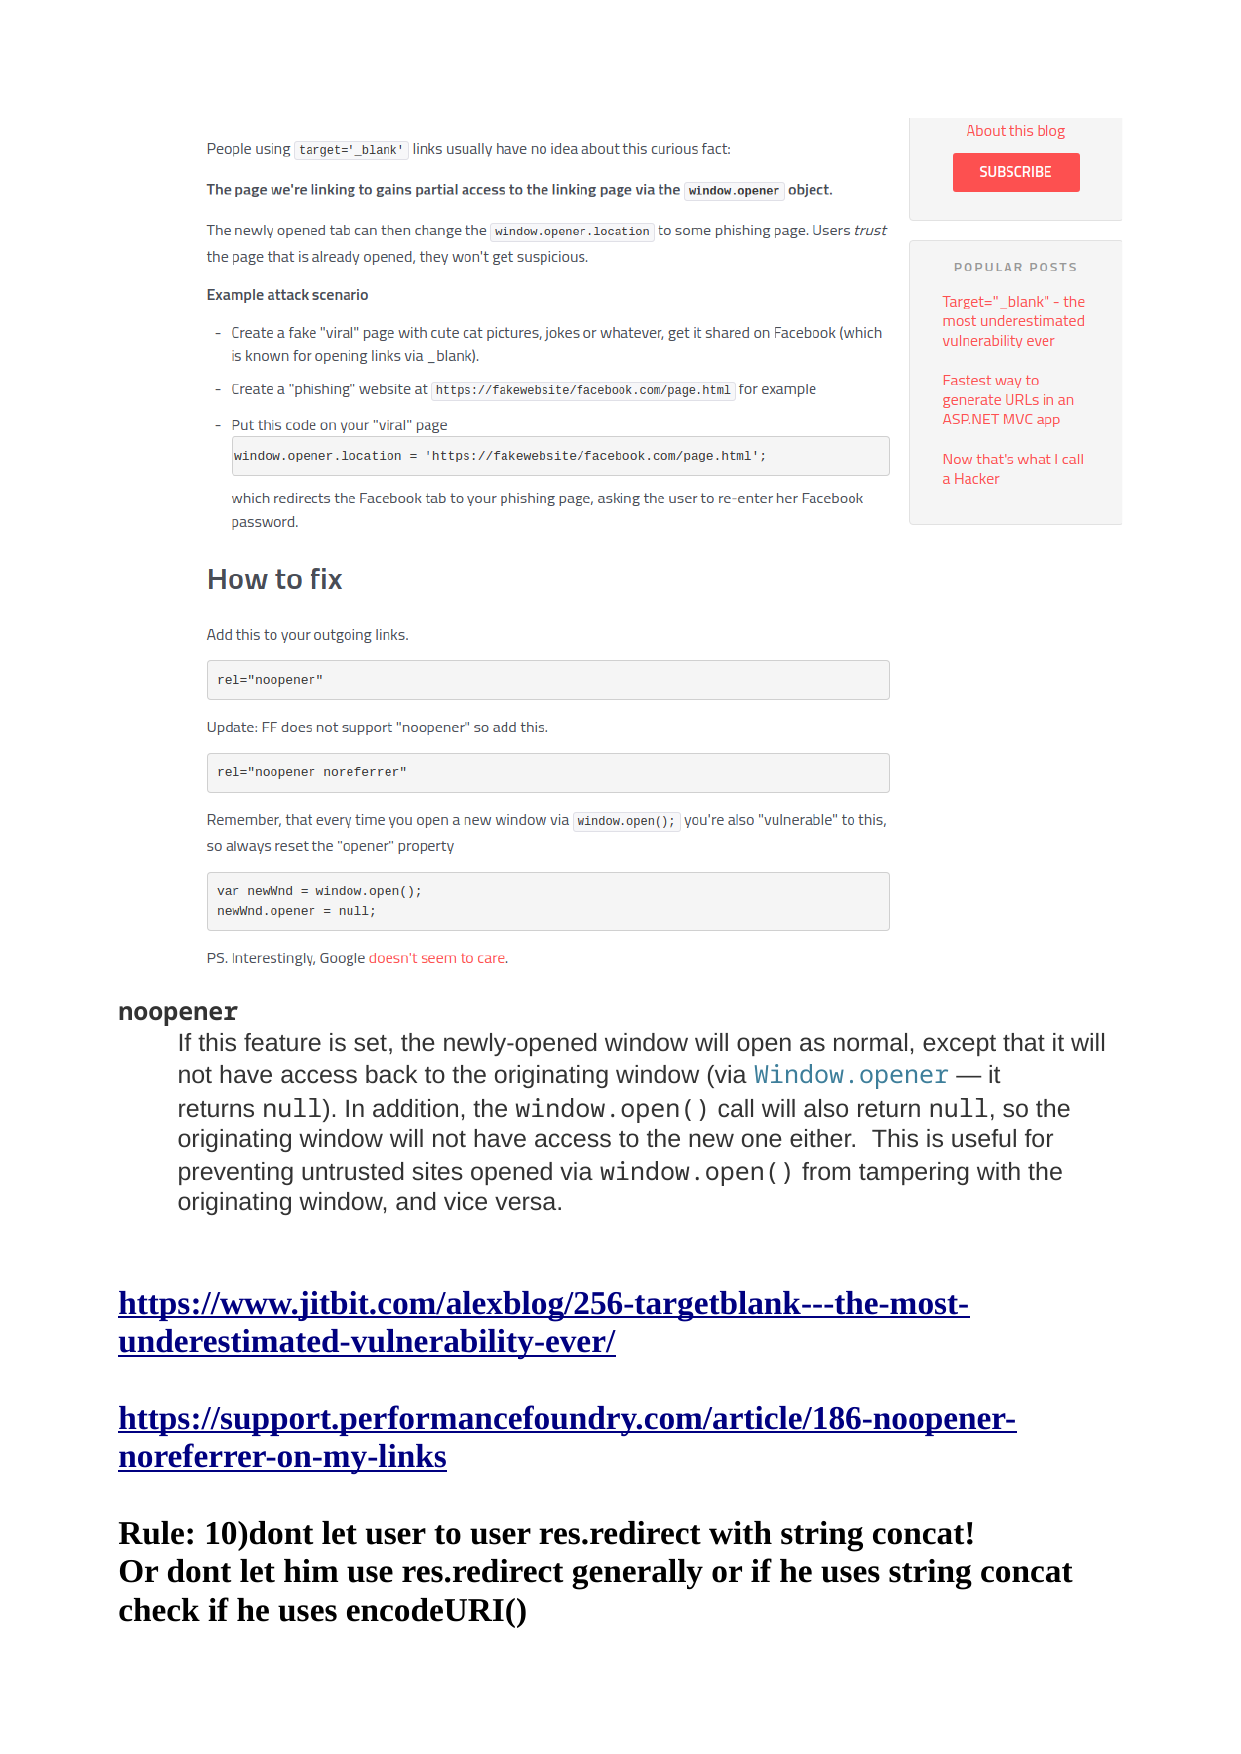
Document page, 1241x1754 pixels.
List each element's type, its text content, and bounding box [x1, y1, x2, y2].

text Or dont let him use res.redirect generally or if he uses string concat check if he uses encodeURI() [118, 1551, 1122, 1628]
list If this feature is set, the newly-opened window will open as normal, except that it will not have access back to the originating window (via Window.opener — it returns null). In addition, the window.open() call will also return null, so the originating window will not have access to the new one either. This is useful for preventing untrusted sites opened via window.open() from tampering with the originating window, and vice versa. [177, 1028, 1122, 1245]
text https://support.performancefoundry.com/article/186-noopener-noreferrer-on-my-links [118, 1398, 1122, 1475]
subtitle noopener [118, 994, 1122, 1028]
text https://www.jitbit.com/alexblog/256-targetblank---the-most-underestimated-vulnerability-ever/ [118, 1283, 1122, 1360]
picture [118, 118, 1123, 994]
text Rule: 10)dont let user to user res.redirect with string concat! [118, 1513, 1122, 1551]
